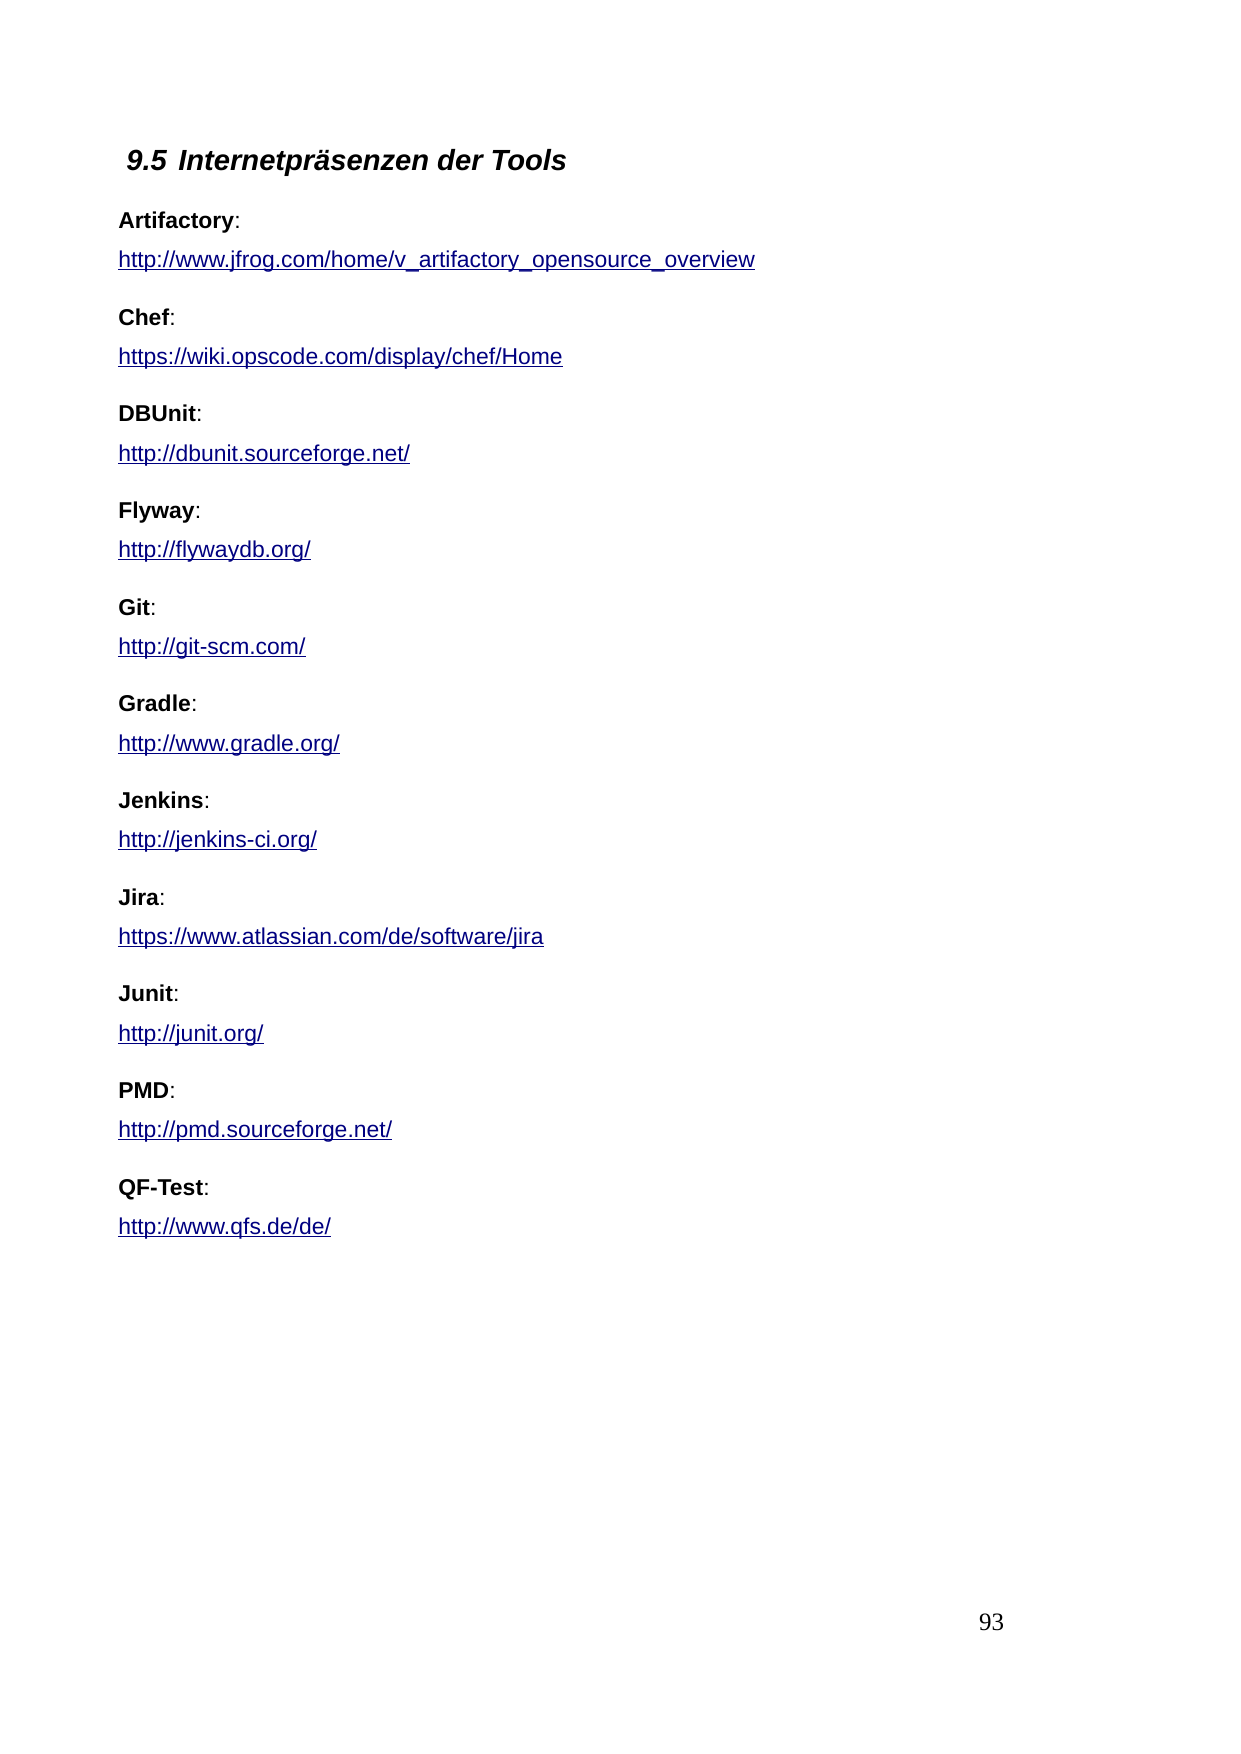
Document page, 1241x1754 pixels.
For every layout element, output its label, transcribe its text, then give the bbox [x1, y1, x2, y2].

text Git: http://git-scm.com/ [118, 593, 1004, 659]
text PMD: http://pmd.sourceforge.net/ [118, 1077, 1004, 1143]
text DBUnit: http://dbunit.sourceforge.net/ [118, 400, 1004, 466]
text Flyway: http://flywaydb.org/ [118, 497, 1004, 563]
text QF-Test: http://www.qfs.de/de/ [118, 1173, 1004, 1239]
text Jenkins: http://jenkins-ci.org/ [118, 787, 1004, 853]
text Junit: http://junit.org/ [118, 980, 1004, 1046]
text Jira: https://www.atlassian.com/de/software/jira [118, 883, 1004, 949]
text Chef: https://wiki.opscode.com/display/chef/Home [118, 303, 1004, 369]
text Gradle: http://www.gradle.org/ [118, 690, 1004, 756]
subtitle Internetpräsenzen der Tools [118, 143, 1004, 177]
text Artifactory: http://www.jfrog.com/home/v_artifactory_opensource_overview [118, 207, 1004, 273]
